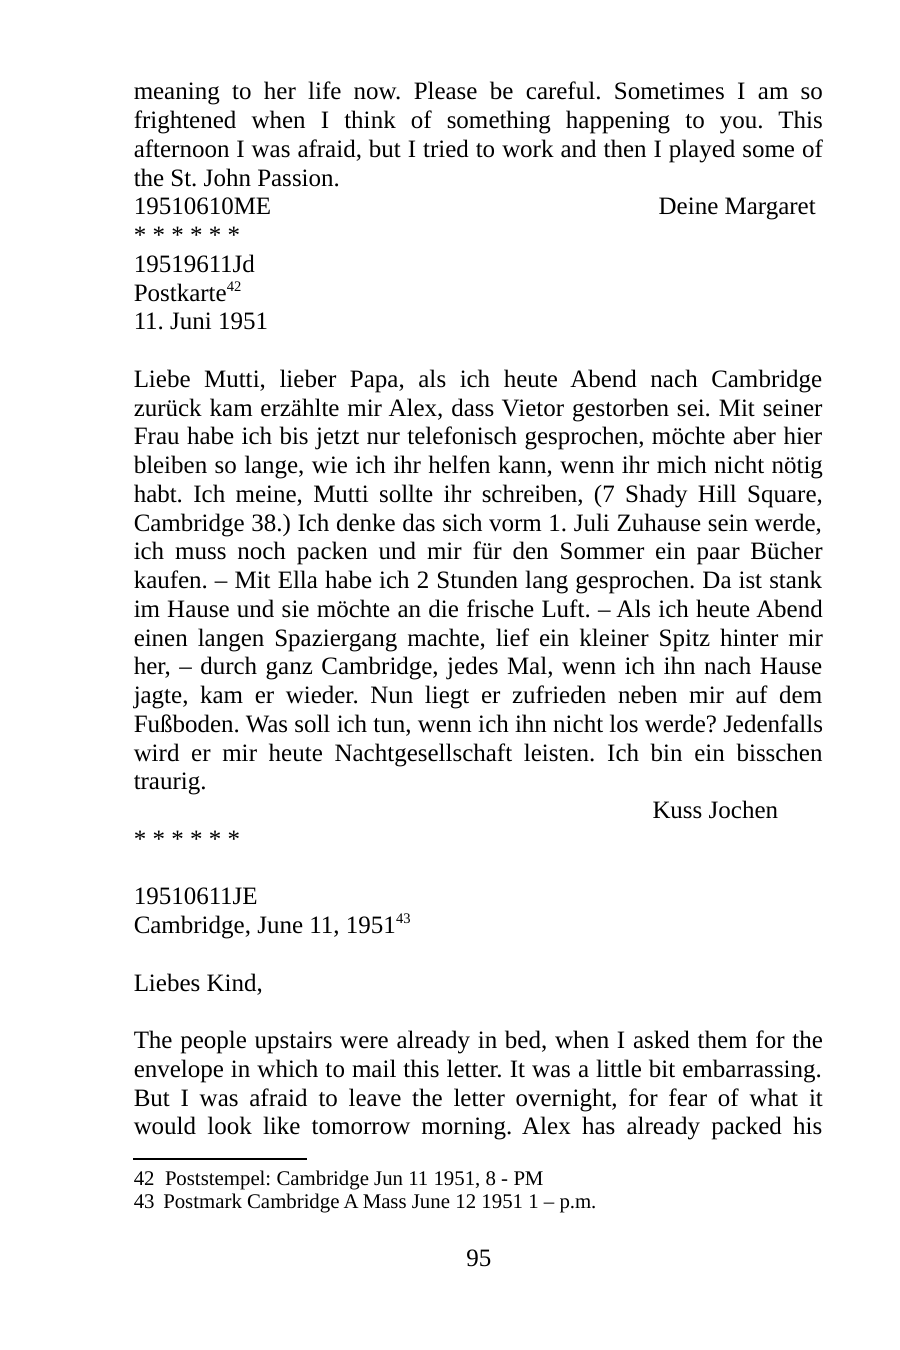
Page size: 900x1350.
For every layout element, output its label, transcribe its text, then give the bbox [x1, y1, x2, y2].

text Poststempel: Cambridge Jun 11 1951, 8 - PM [133, 1165, 823, 1189]
text 19510610ME Deine Margaret [133, 191, 823, 220]
text 19510611JE [133, 881, 823, 910]
text The people upstairs were already in bed, when I asked them for the envelope in which to mail this letter. It was a little bit embarrassing. But I was afraid to leave the letter overnight, for fear of what it would look like tomorrow morning. Alex has already packed his [133, 1025, 823, 1140]
text meaning to her life now. Please be careful. Sometimes I am so frightened when I think of something happening to you. This afternoon I was afraid, but I tried to work and then I played some of the St. John Passion. [133, 76, 823, 191]
text Postmark Cambridge A Mass June 12 1951 1 – p.m. [133, 1189, 823, 1213]
text * * * * * * [133, 824, 823, 853]
text * * * * * * [133, 220, 823, 249]
text 11. Juni 1951 [133, 306, 823, 335]
text Kuss Jochen [133, 795, 823, 824]
text Liebes Kind, [133, 968, 823, 996]
text Postkarte [133, 278, 823, 306]
text 19519611Jd [133, 249, 823, 278]
text Cambridge, June 11, 1951 [133, 910, 823, 939]
text Liebe Mutti, lieber Papa, als ich heute Abend nach Cambridge zurück kam erzählte mir Alex, dass Vietor gestorben sei. Mit seiner Frau habe ich bis jetzt nur telefonisch gesprochen, möchte aber hier bleiben so lange, wie ich ihr helfen kann, wenn ihr mich nicht nötig habt. Ich meine, Mutti sollte ihr schreiben, (7 Shady Hill Square, Cambridge 38.) Ich denke das sich vorm 1. Juli Zuhause sein werde, ich muss noch packen und mir für den Sommer ein paar Bücher kaufen. – Mit Ella habe ich 2 Stunden lang gesprochen. Da ist stank im Hause und sie möchte an die frische Luft. – Als ich heute Abend einen langen Spaziergang machte, lief ein kleiner Spitz hinter mir her, – durch ganz Cambridge, jedes Mal, wenn ich ihn nach Hause jagte, kam er wieder. Nun liegt er zufrieden neben mir auf dem Fußboden. Was soll ich tun, wenn ich ihn nicht los werde? Jedenfalls wird er mir heute Nachtgesellschaft leisten. Ich bin ein bisschen traurig. [133, 364, 823, 795]
